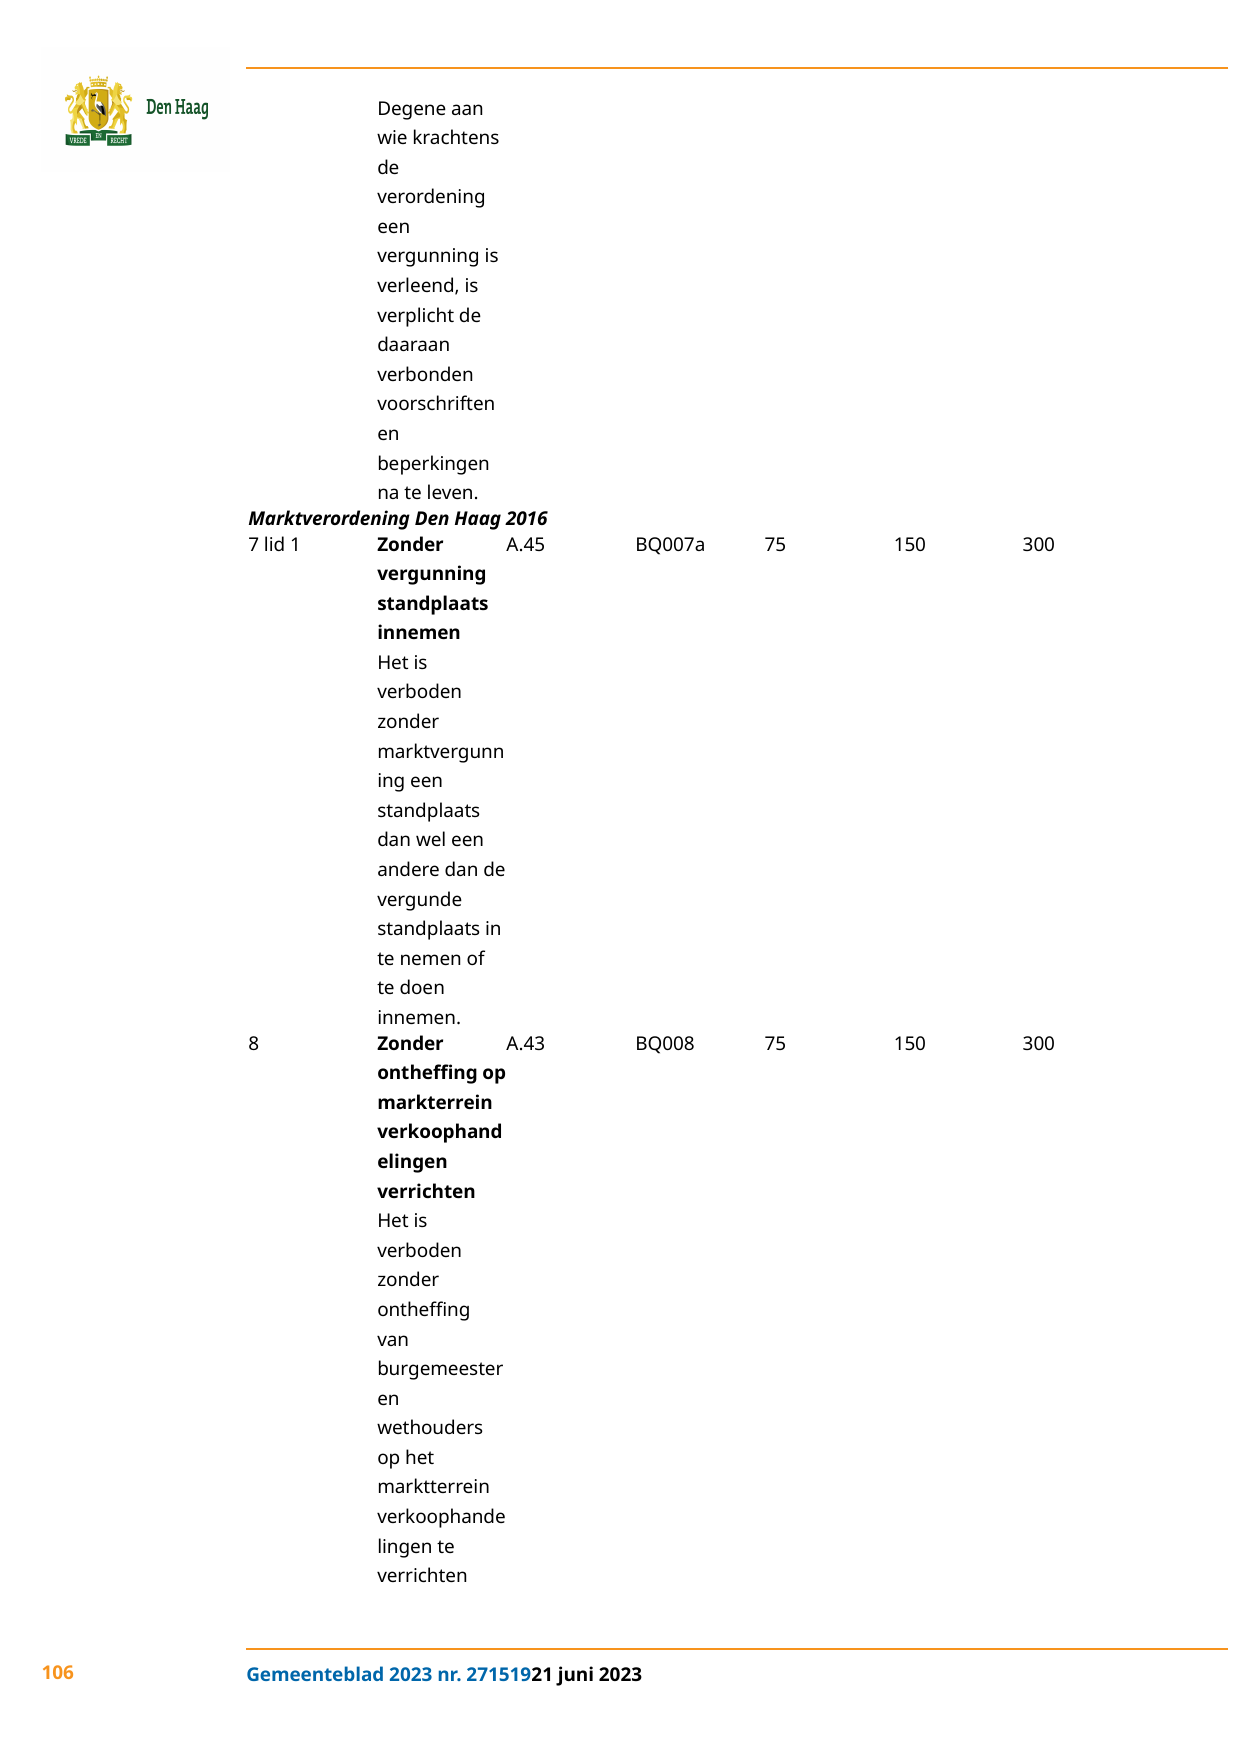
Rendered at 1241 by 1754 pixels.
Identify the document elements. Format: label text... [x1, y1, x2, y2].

table_cell Zonder ontheffing op markterrein verkoophandelingen verrichten Het is verboden zonder ontheffing van burgemeester en wethouders op het marktterrein verkoophandelingen te verrichten [377, 1030, 506, 1588]
table_cell 300 [1023, 1030, 1152, 1588]
table_cell Degene aan wie krachtens de verordening een vergunning is verleend, is verplicht de daaraan verbonden voorschriften en beperkingen na te leven. [377, 95, 506, 505]
table_cell Marktverordening Den Haag 2016 [248, 505, 1152, 531]
table_cell [248, 95, 377, 505]
table_cell 300 [1023, 531, 1152, 1030]
table_cell BQ008 [635, 1030, 764, 1588]
table_cell [1023, 95, 1152, 505]
table_cell [635, 95, 764, 505]
picture [41, 47, 231, 172]
table_cell [894, 95, 1022, 505]
table_cell 150 [894, 1030, 1022, 1588]
table_cell A.45 [506, 531, 635, 1030]
table_cell 150 [894, 531, 1022, 1030]
table_cell BQ007a [635, 531, 764, 1030]
table_cell [764, 95, 893, 505]
table_cell 75 [764, 1030, 893, 1588]
table_cell A.43 [506, 1030, 635, 1588]
table_cell - [506, 95, 635, 505]
table_cell 7 lid 1 [248, 531, 377, 1030]
table_cell 75 [764, 531, 893, 1030]
table_cell 8 [248, 1030, 377, 1588]
table_cell Zonder vergunning standplaats innemen Het is verboden zonder marktvergunning een standplaats dan wel een andere dan de vergunde standplaats in te nemen of te doen innemen. [377, 531, 506, 1030]
